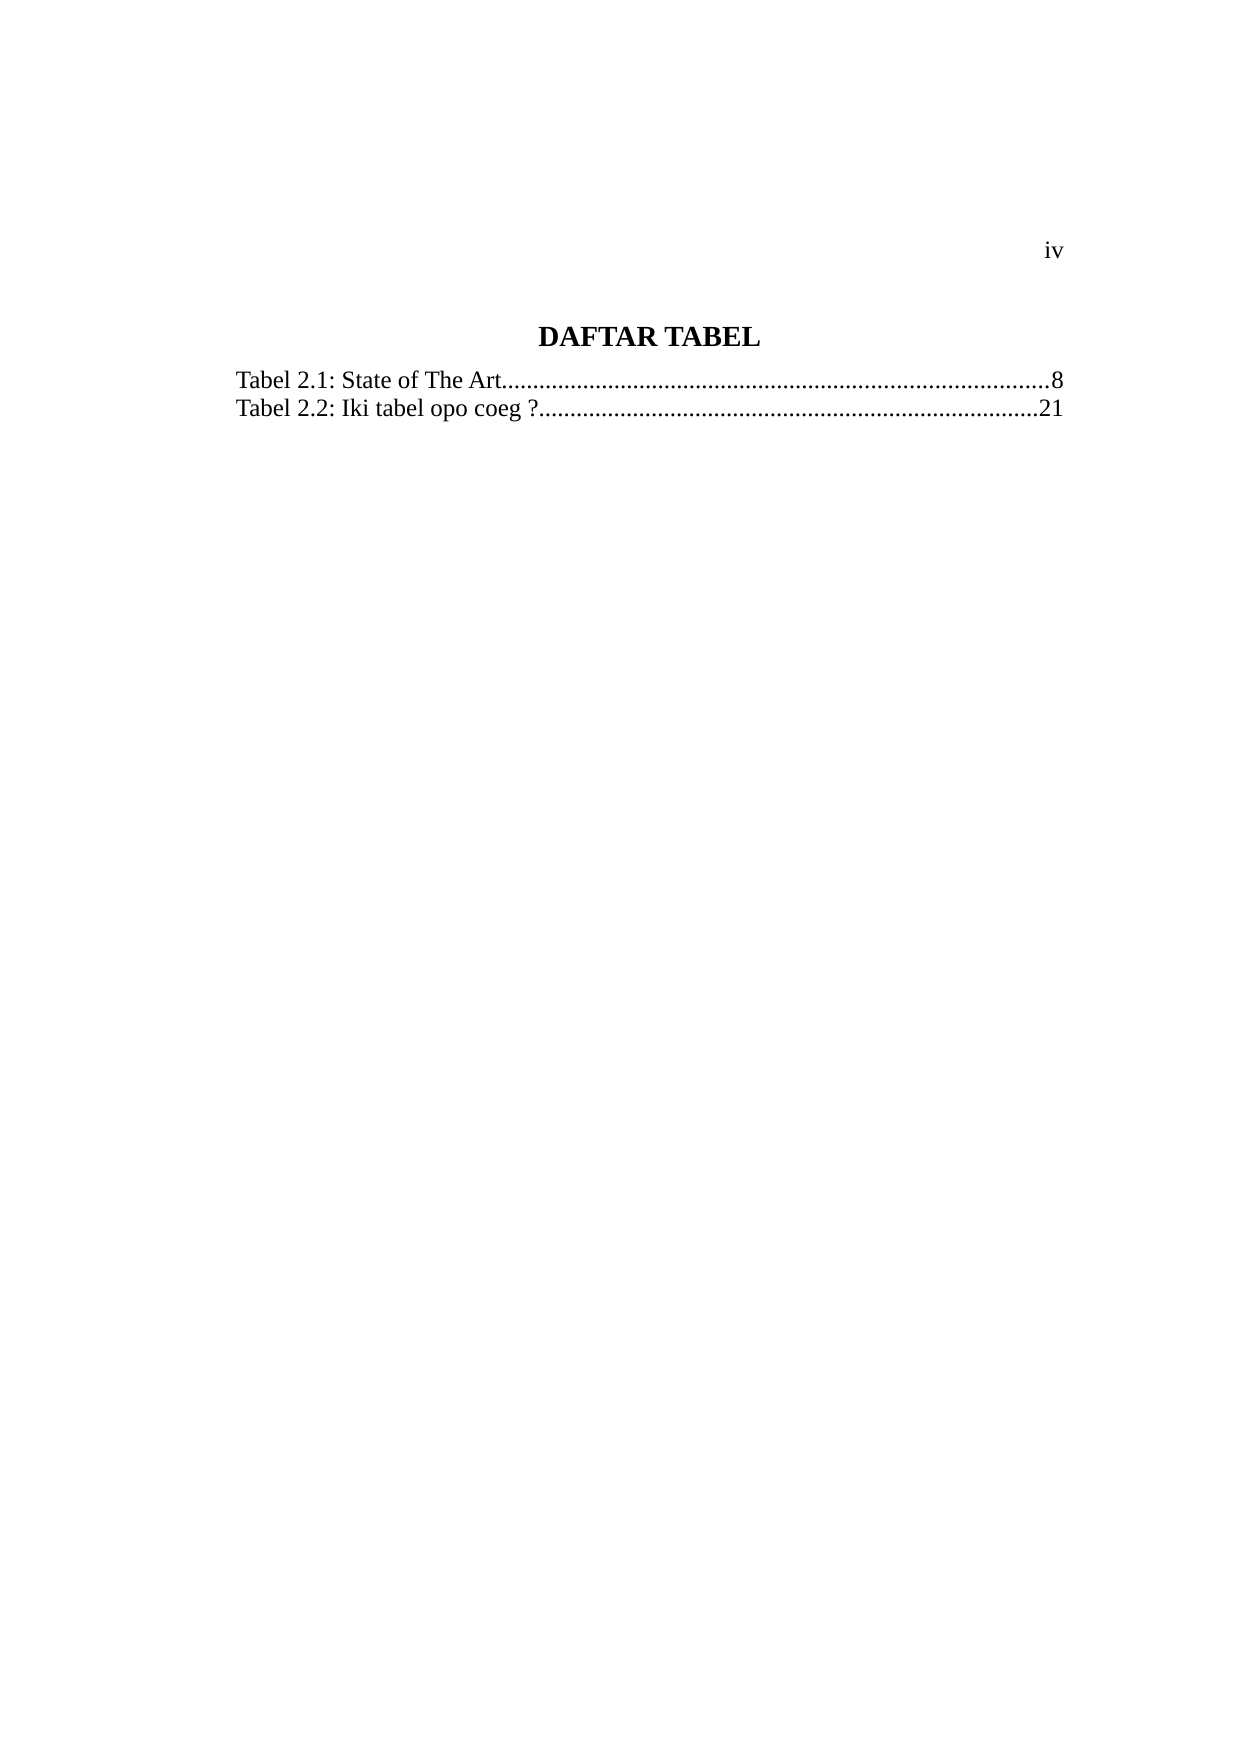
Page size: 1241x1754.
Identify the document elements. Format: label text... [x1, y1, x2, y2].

subtitle DAFTAR TABEL [236, 319, 1063, 352]
text Tabel 2.2: Iki tabel opo coeg ? 21 [236, 393, 1063, 422]
text Tabel 2.1: State of The Art 8 [236, 365, 1063, 393]
